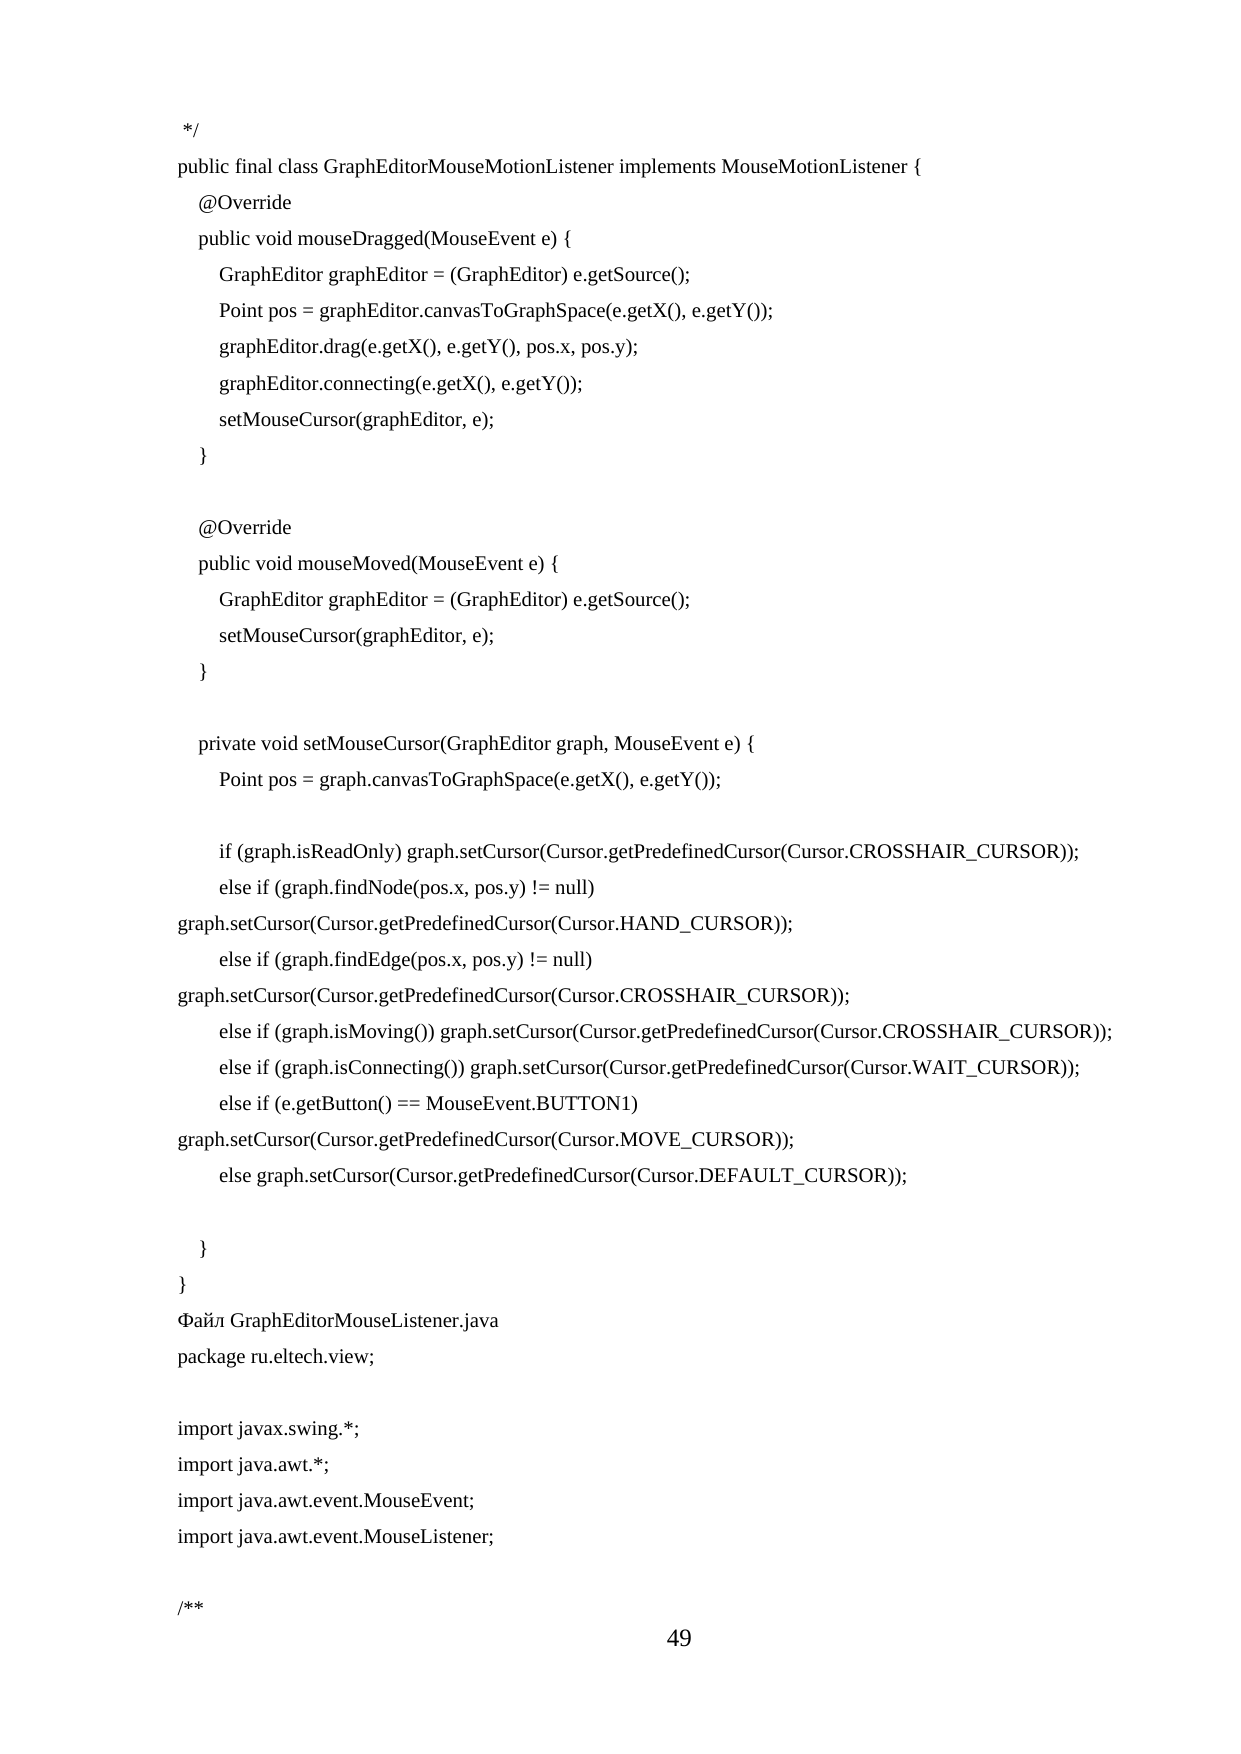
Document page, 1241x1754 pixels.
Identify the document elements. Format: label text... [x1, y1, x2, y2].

text GraphEditor graphEditor = (GraphEditor) e.getSource(); [177, 262, 1181, 286]
text } [177, 659, 1181, 683]
text public void mouseMoved(MouseEvent e) { [177, 551, 1181, 575]
text Файл GraphEditorMouseListener.java [177, 1307, 1181, 1332]
text */ [177, 118, 1181, 142]
text } [177, 1271, 1181, 1296]
text setMouseCursor(graphEditor, e); [177, 406, 1181, 431]
text /** [177, 1596, 1181, 1620]
text if (graph.isReadOnly) graph.setCursor(Cursor.getPredefinedCursor(Cursor.CROSSHAIR_CURSOR)); [177, 839, 1181, 863]
text } [177, 442, 1181, 467]
text import javax.swing.*; [177, 1416, 1181, 1440]
text else if (e.getButton() == MouseEvent.BUTTON1) graph.setCursor(Cursor.getPredefinedCursor(Cursor.MOVE_CURSOR)); [177, 1091, 1181, 1151]
text public void mouseDragged(MouseEvent e) { [177, 226, 1181, 250]
text setMouseCursor(graphEditor, e); [177, 623, 1181, 647]
text GraphEditor graphEditor = (GraphEditor) e.getSource(); [177, 587, 1181, 611]
text private void setMouseCursor(GraphEditor graph, MouseEvent e) { [177, 731, 1181, 755]
text Point pos = graph.canvasToGraphSpace(e.getX(), e.getY()); [177, 767, 1181, 791]
text Point pos = graphEditor.canvasToGraphSpace(e.getX(), e.getY()); [177, 298, 1181, 322]
text import java.awt.event.MouseListener; [177, 1524, 1181, 1548]
text @Override [177, 190, 1181, 214]
text else if (graph.findEdge(pos.x, pos.y) != null) graph.setCursor(Cursor.getPredefinedCursor(Cursor.CROSSHAIR_CURSOR)); [177, 947, 1181, 1007]
text @Override [177, 514, 1181, 539]
text graphEditor.connecting(e.getX(), e.getY()); [177, 370, 1181, 394]
text public final class GraphEditorMouseMotionListener implements MouseMotionListener { [177, 154, 1181, 178]
text else graph.setCursor(Cursor.getPredefinedCursor(Cursor.DEFAULT_CURSOR)); [177, 1163, 1181, 1187]
text else if (graph.isConnecting()) graph.setCursor(Cursor.getPredefinedCursor(Cursor.WAIT_CURSOR)); [177, 1055, 1181, 1079]
text else if (graph.isMoving()) graph.setCursor(Cursor.getPredefinedCursor(Cursor.CROSSHAIR_CURSOR)); [177, 1019, 1181, 1043]
text else if (graph.findNode(pos.x, pos.y) != null) graph.setCursor(Cursor.getPredefinedCursor(Cursor.HAND_CURSOR)); [177, 875, 1181, 935]
text } [177, 1235, 1181, 1259]
text import java.awt.event.MouseEvent; [177, 1488, 1181, 1512]
text package ru.eltech.view; [177, 1343, 1181, 1368]
text graphEditor.drag(e.getX(), e.getY(), pos.x, pos.y); [177, 334, 1181, 358]
text import java.awt.*; [177, 1452, 1181, 1476]
